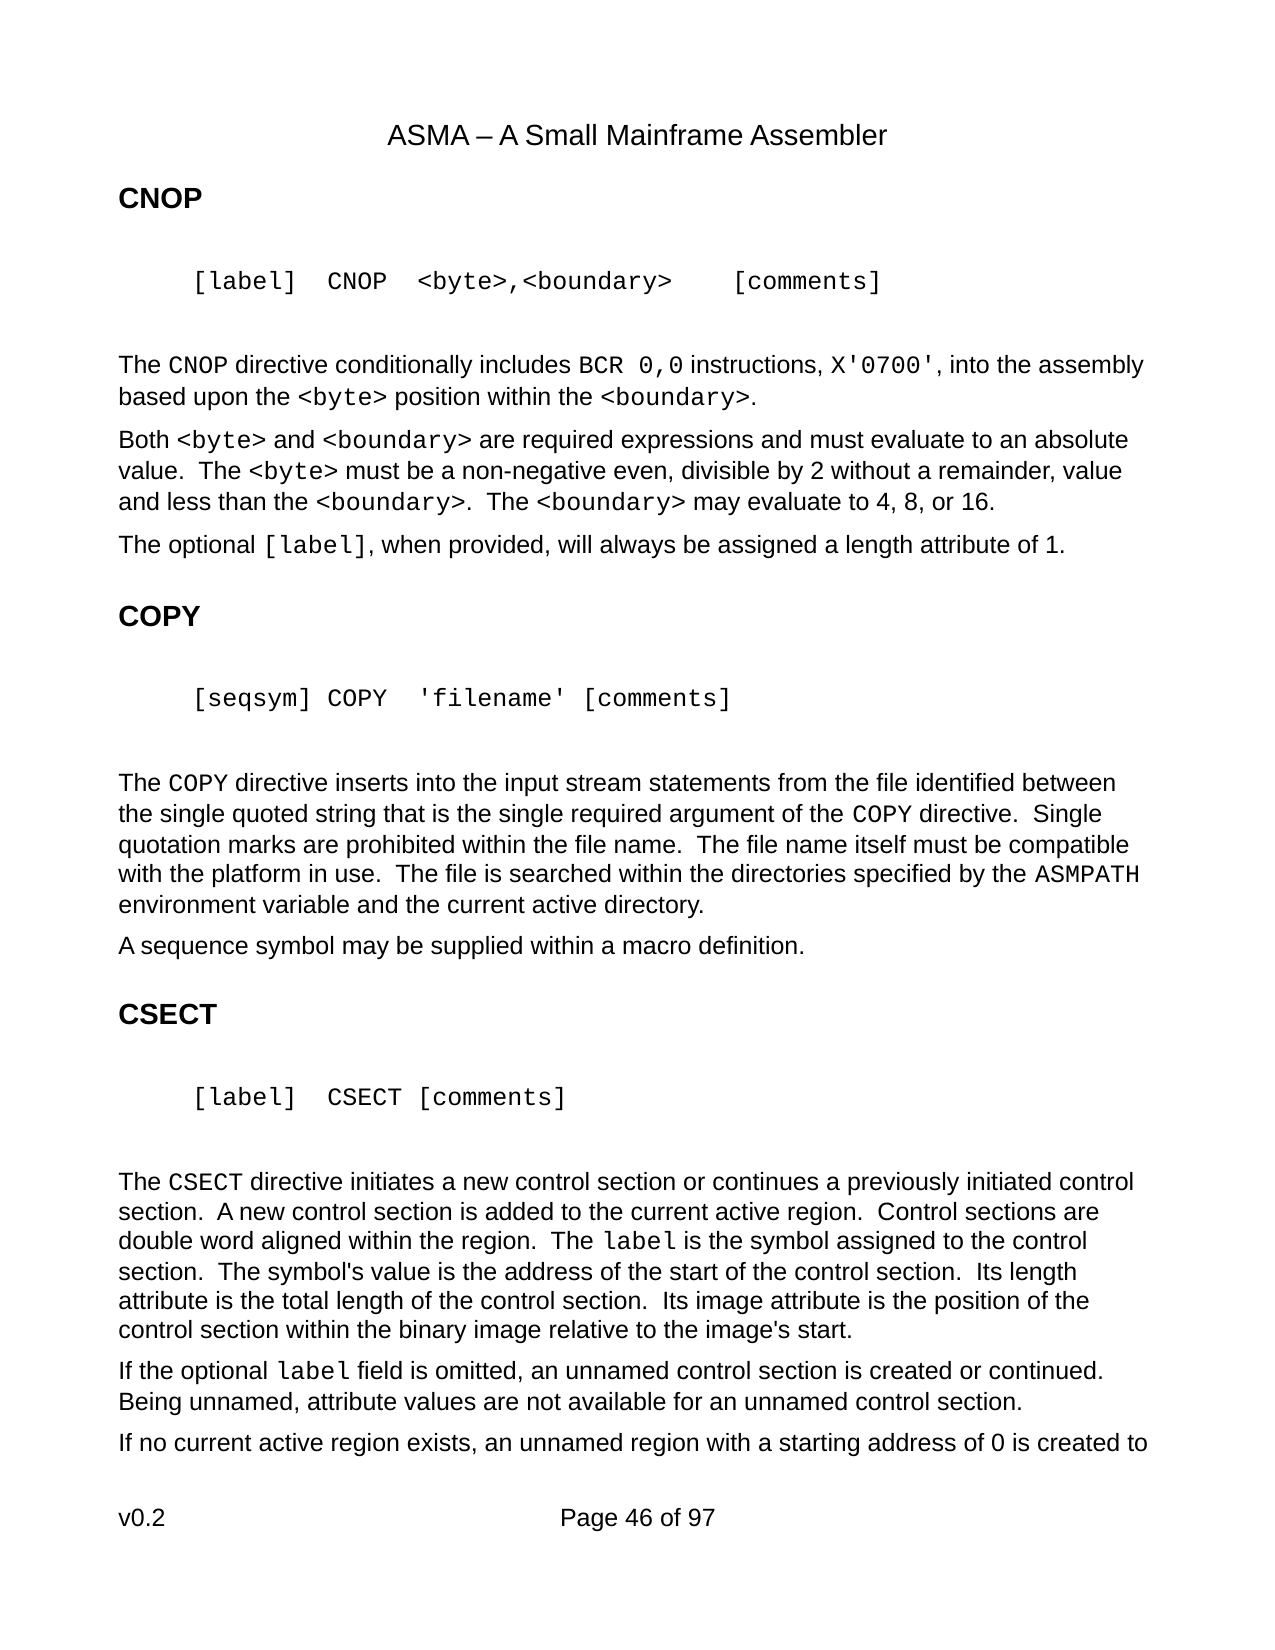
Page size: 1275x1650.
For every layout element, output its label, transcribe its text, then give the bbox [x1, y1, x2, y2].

text The CNOP directive conditionally includes BCR 0,0 instructions, X'0700', into the assembly based upon the <byte> position within the <boundary>. [118, 351, 1157, 412]
text The optional [label], when provided, will always be assigned a length attribute of 1. [118, 530, 1157, 561]
text [label] CSECT [comments] [192, 1084, 1157, 1113]
text [seqsym] COPY 'filename' [comments] [192, 686, 1157, 714]
subtitle COPY [118, 599, 1157, 632]
subtitle CNOP [118, 181, 1157, 215]
subtitle CSECT [118, 997, 1157, 1031]
text A sequence symbol may be supplied within a macro definition. [118, 931, 1157, 959]
text The CSECT directive initiates a new control section or continues a previously initiated control section. A new control section is added to the current active region. Control sections are double word aligned within the region. The label is the symbol assigned to the control section. The symbol's value is the address of the start of the control section. Its length attribute is the total length of the control section. Its image attribute is the position of the control section within the binary image relative to the image's start. [118, 1166, 1157, 1343]
text [label] CNOP <byte>,<boundary> [comments] [192, 268, 1157, 297]
text If the optional label field is omitted, an unnamed control section is created or continued. Being unnamed, attribute values are not available for an unnamed control section. [118, 1356, 1157, 1416]
text If no current active region exists, an unnamed region with a starting address of 0 is created to [118, 1428, 1157, 1457]
text Both <byte> and <boundary> are required expressions and must evaluate to an absolute value. The <byte> must be a non-negative even, divisible by 2 without a remainder, value and less than the <boundary>. The <boundary> may evaluate to 4, 8, or 16. [118, 425, 1157, 518]
text The COPY directive inserts into the input stream statements from the file identified between the single quoted string that is the single required argument of the COPY directive. Single quotation marks are prohibited within the file name. The file name itself must be compatible with the platform in use. The file is searched within the directories specified by the ASMPATH environment variable and the current active directory. [118, 768, 1157, 918]
